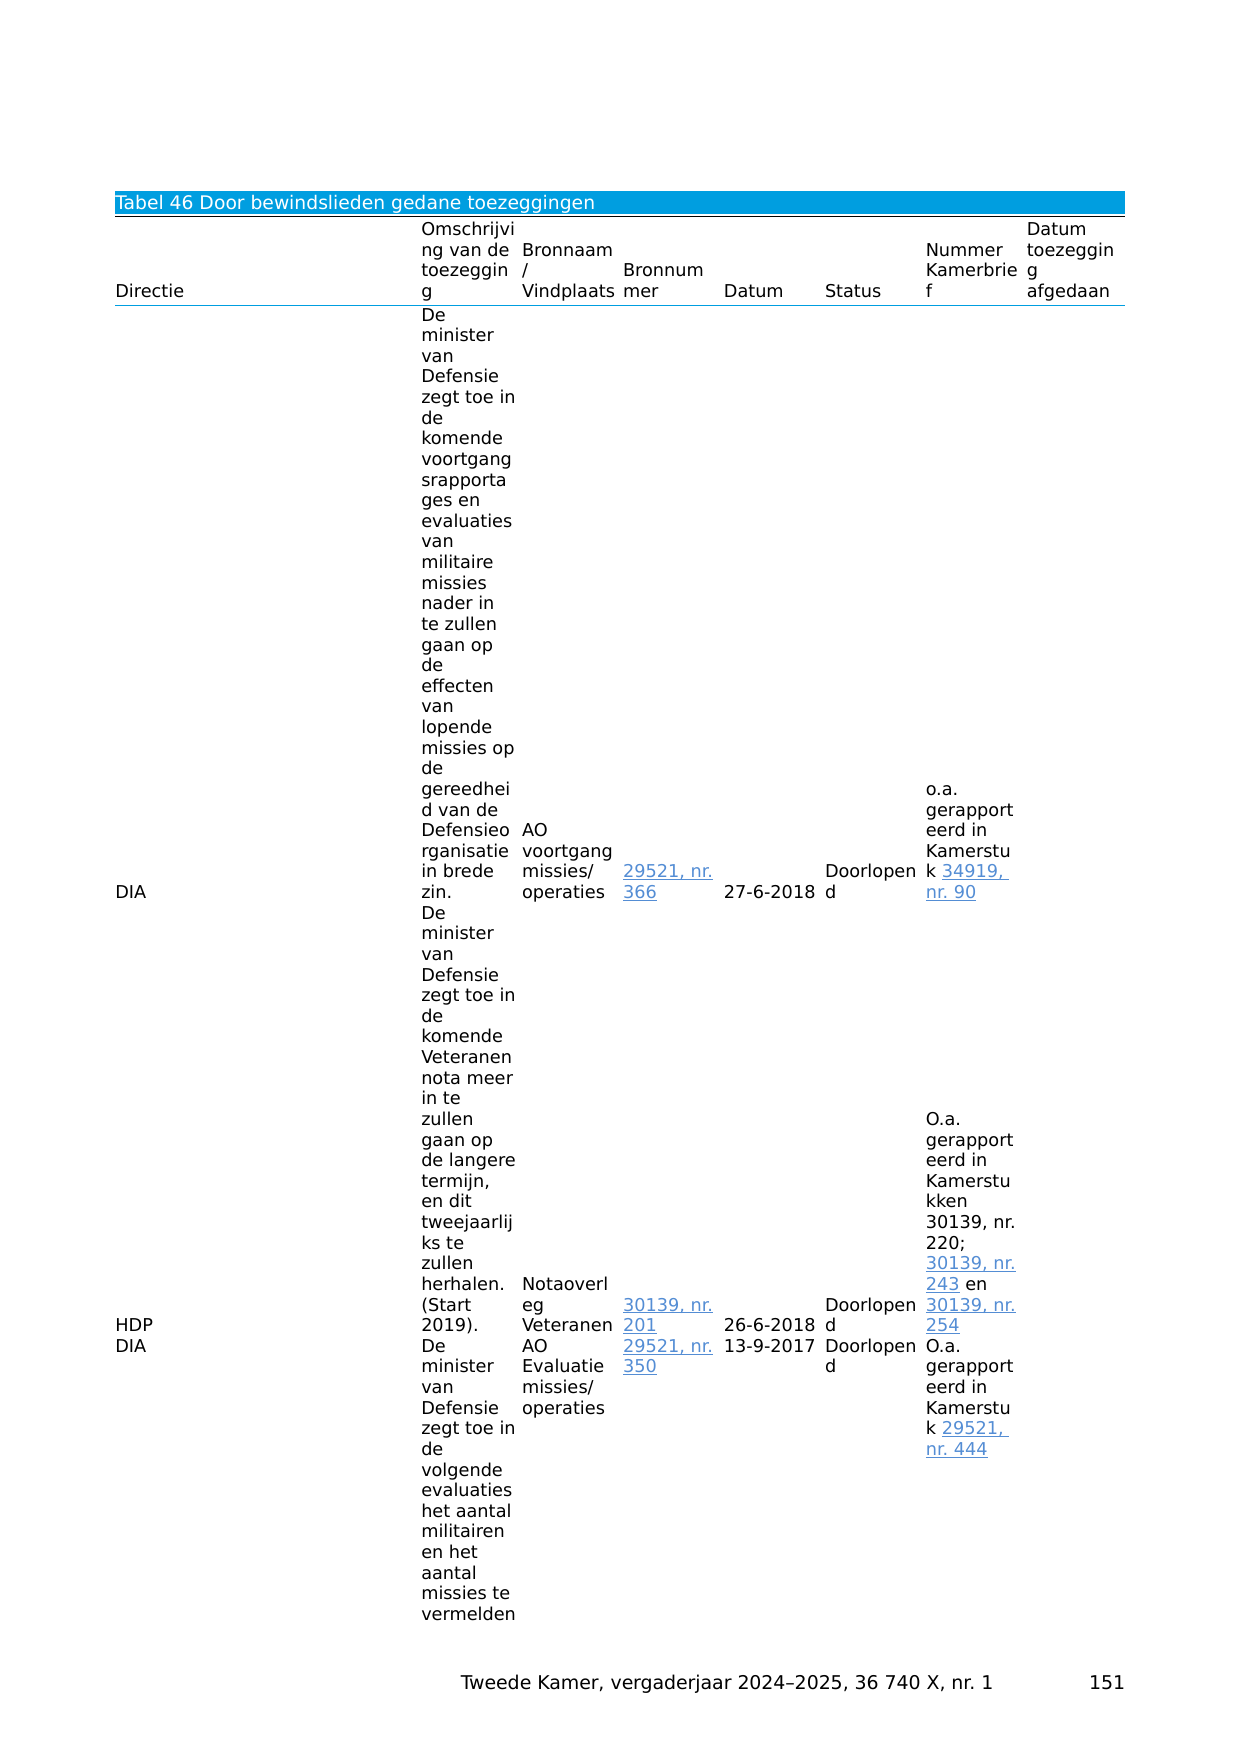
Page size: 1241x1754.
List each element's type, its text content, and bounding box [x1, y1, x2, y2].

table_cell Bronnummer [620, 217, 721, 304]
table_cell [1024, 1336, 1125, 1624]
table_cell [1024, 306, 1125, 903]
table_cell DIA [115, 306, 418, 903]
table_cell AO voortgang missies/ operaties [519, 306, 620, 903]
table_cell Omschrijving van de toezegging [418, 217, 519, 304]
table_cell Nummer Kamerbrief [923, 217, 1024, 304]
table_cell AO Evaluatie missies/ operaties [519, 1336, 620, 1624]
table_cell Datum [721, 217, 822, 304]
table_cell o.a. gerapporteerd in Kamerstuk 34919, nr. 90 [923, 306, 1024, 903]
table_cell DIA [115, 1336, 418, 1624]
table_cell 26-6-2018 [721, 903, 822, 1336]
table_cell De minister van Defensie zegt toe in de volgende evaluaties het aantal militairen en het aantal missies te vermelden [418, 1336, 519, 1624]
table_cell Notaoverleg Veteranen [519, 903, 620, 1336]
table_cell 29521, nr. 366 [620, 306, 721, 903]
table_cell Directie [115, 217, 418, 304]
table_cell 29521, nr. 350 [620, 1336, 721, 1624]
table_cell Status [822, 217, 923, 304]
table_cell De minister van Defensie zegt toe in de komende voortgangsrapportages en evaluaties van militaire missies nader in te zullen gaan op de effecten van lopende missies op de gereedheid van de Defensieorganisatie in brede zin. [418, 306, 519, 903]
table_cell Datum toezegging afgedaan [1024, 217, 1125, 304]
table_cell 13-9-2017 [721, 1336, 822, 1624]
table_cell Doorlopend [822, 1336, 923, 1624]
table_cell O.a. gerapporteerd in Kamerstukken 30139, nr. 220; 30139, nr. 243 en 30139, nr. 254 [923, 903, 1024, 1336]
table_cell O.a. gerapporteerd in Kamerstuk 29521, nr. 444 [923, 1336, 1024, 1624]
table_cell 27-6-2018 [721, 306, 822, 903]
table_cell Bronnaam/ Vindplaats [519, 217, 620, 304]
table_cell Doorlopend [822, 903, 923, 1336]
table_cell HDP [115, 903, 418, 1336]
table_cell 30139, nr. 201 [620, 903, 721, 1336]
table_cell Doorlopend [822, 306, 923, 903]
table_cell De minister van Defensie zegt toe in de komende Veteranennota meer in te zullen gaan op de langere termijn, en dit tweejaarlijks te zullen herhalen. (Start 2019). [418, 903, 519, 1336]
table_cell [1024, 903, 1125, 1336]
